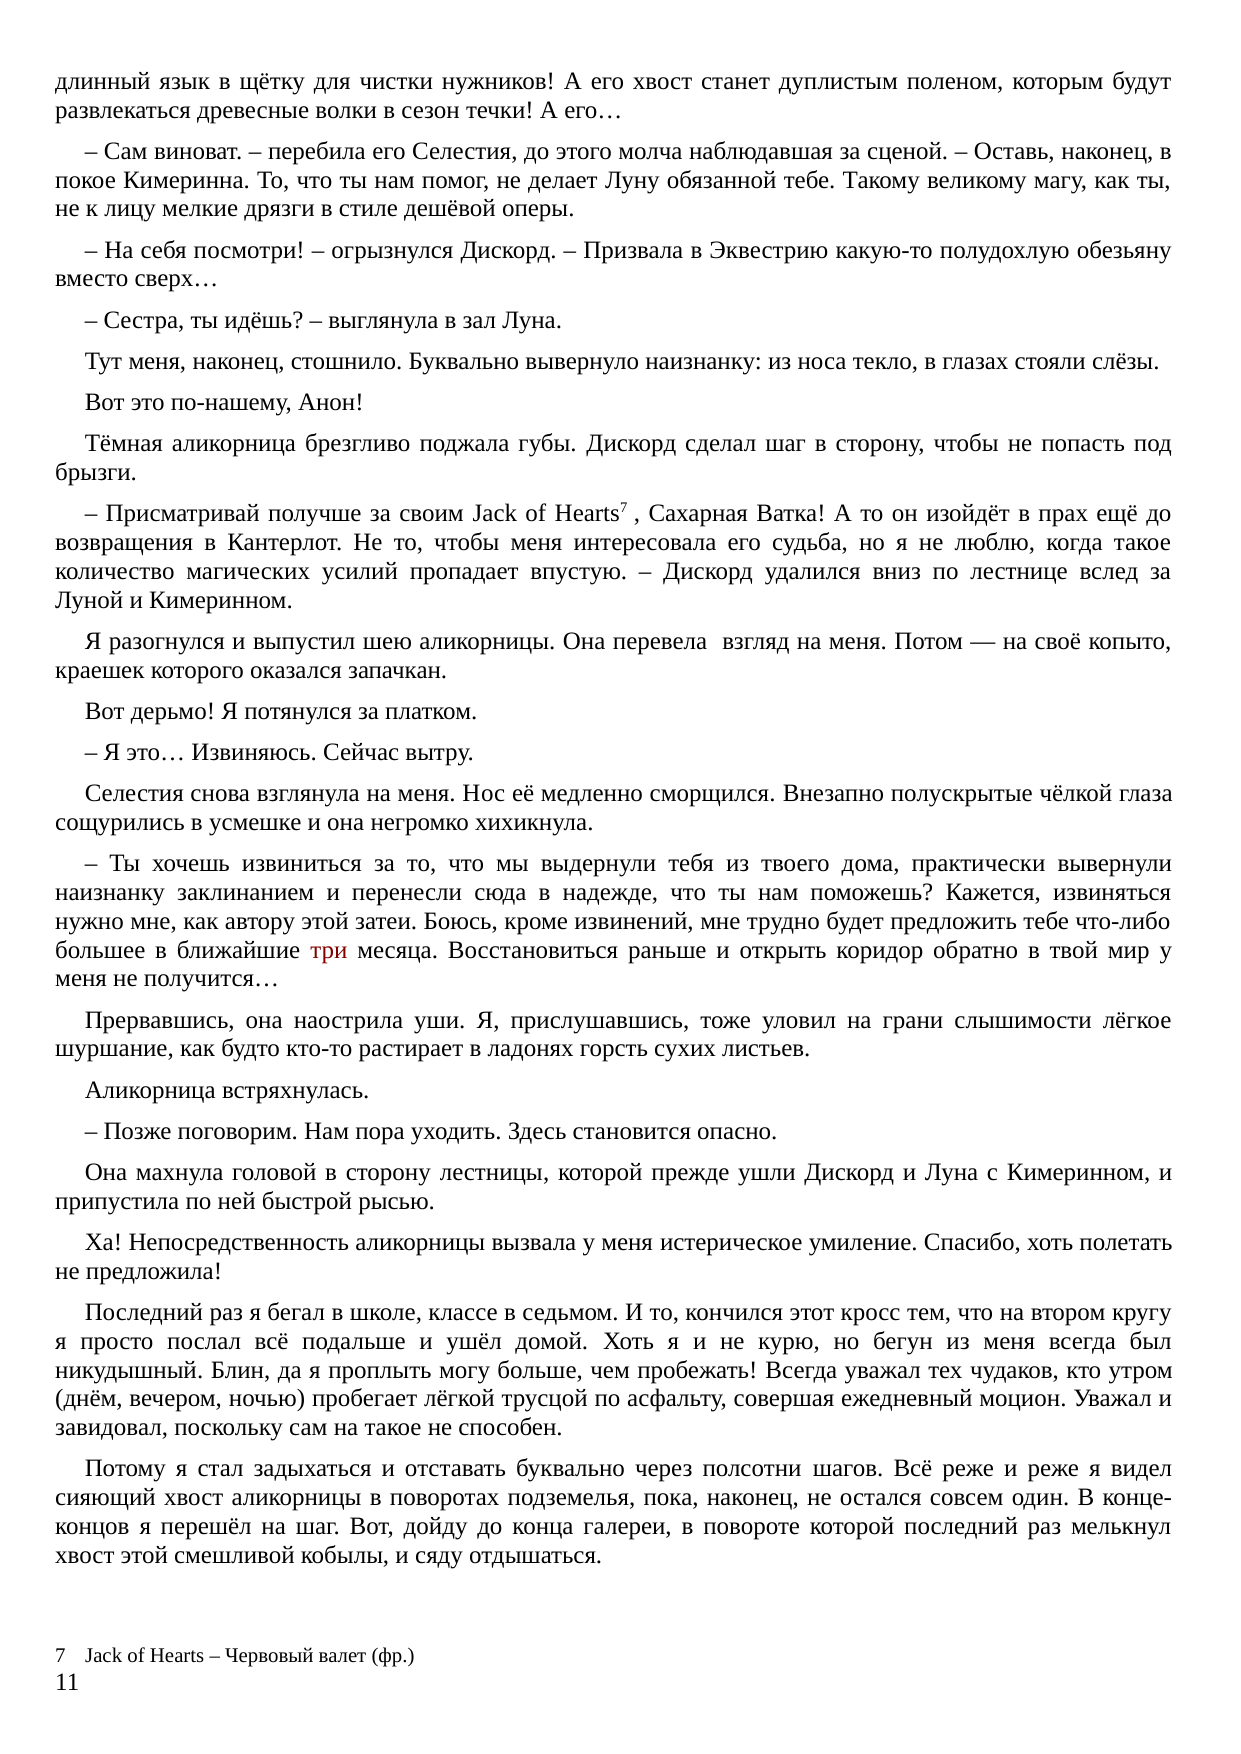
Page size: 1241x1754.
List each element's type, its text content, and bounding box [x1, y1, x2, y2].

text Аликорница встряхнулась. [55, 1075, 1173, 1103]
text Тёмная аликорница брезгливо поджала губы. Дискорд сделал шаг в сторону, чтобы не попасть под брызги. [55, 428, 1173, 486]
text Ха! Непосредственность аликорницы вызвала у меня истерическое умиление. Спасибо, хоть полетать не предложила! [55, 1227, 1173, 1285]
text – Присматривай получше за своим Jack of Hearts , Сахарная Ватка! А то он изойдёт в прах ещё до возвращения в Кантерлот. Не то, чтобы меня интересовала его судьба, но я не люблю, когда такое количество магических усилий пропадает впустую. – Дискорд удалился вниз по лестнице вслед за Луной и Кимеринном. [55, 498, 1173, 613]
text Селестия снова взглянула на меня. Нос её медленно сморщился. Внезапно полускрытые чёлкой глаза сощурились в усмешке и она негромко хихикнула. [55, 778, 1173, 836]
text Потому я стал задыхаться и отставать буквально через полсотни шагов. Всё реже и реже я видел сияющий хвост аликорницы в поворотах подземелья, пока, наконец, не остался совсем один. В конце-концов я перешёл на шаг. Вот, дойду до конца галереи, в повороте которой последний раз мелькнул хвост этой смешливой кобылы, и сяду отдышаться. [55, 1453, 1173, 1568]
text – Я это… Извиняюсь. Сейчас вытру. [55, 737, 1173, 766]
text Вот дерьмо! Я потянулся за платком. [55, 696, 1173, 725]
text Последний раз я бегал в школе, классе в седьмом. И то, кончился этот кросс тем, что на втором кругу я просто послал всё подальше и ушёл домой. Хоть я и не курю, но бегун из меня всегда был никудышный. Блин, да я проплыть могу больше, чем пробежать! Всегда уважал тех чудаков, кто утром (днём, вечером, ночью) пробегает лёгкой трусцой по асфальту, совершая ежедневный моцион. Уважал и завидовал, поскольку сам на такое не способен. [55, 1297, 1173, 1441]
text Вот это по-нашему, Анон! [55, 387, 1173, 416]
text Прервавшись, она наострила уши. Я, прислушавшись, тоже уловил на грани слышимости лёгкое шуршание, как будто кто-то растирает в ладонях горсть сухих листьев. [55, 1005, 1173, 1062]
text – Позже поговорим. Нам пора уходить. Здесь становится опасно. [55, 1116, 1173, 1145]
text – Сестра, ты идёшь? – выглянула в зал Луна. [55, 305, 1173, 333]
text – На себя посмотри! – огрызнулся Дискорд. – Призвала в Эквестрию какую-то полудохлую обезьяну вместо сверх… [55, 235, 1173, 292]
text Тут меня, наконец, стошнило. Буквально вывернуло наизнанку: из носа текло, в глазах стояли слёзы. [55, 346, 1173, 375]
text Jack of Hearts – Червовый валет (фр.) [55, 1642, 1173, 1667]
text – Ты хочешь извиниться за то, что мы выдернули тебя из твоего дома, практически вывернули наизнанку заклинанием и перенесли сюда в надежде, что ты нам поможешь? Кажется, извиняться нужно мне, как автору этой затеи. Боюсь, кроме извинений, мне трудно будет предложить тебе что-либо большее в ближайшие три месяца. Восстановиться раньше и открыть коридор обратно в твой мир у меня не получится… [55, 848, 1173, 992]
text Она махнула головой в сторону лестницы, которой прежде ушли Дискорд и Луна с Кимеринном, и припустила по ней быстрой рысью. [55, 1157, 1173, 1215]
text длинный язык в щётку для чистки нужников! А его хвост станет дуплистым поленом, которым будут развлекаться древесные волки в сезон течки! А его… [55, 66, 1173, 123]
text Я разогнулся и выпустил шею аликорницы. Она перевела взгляд на меня. Потом — на своё копыто, краешек которого оказался запачкан. [55, 626, 1173, 683]
text – Сам виноват. – перебила его Селестия, до этого молча наблюдавшая за сценой. – Оставь, наконец, в покое Кимеринна. То, что ты нам помог, не делает Луну обязанной тебе. Такому великому магу, как ты, не к лицу мелкие дрязги в стиле дешёвой оперы. [55, 136, 1173, 222]
